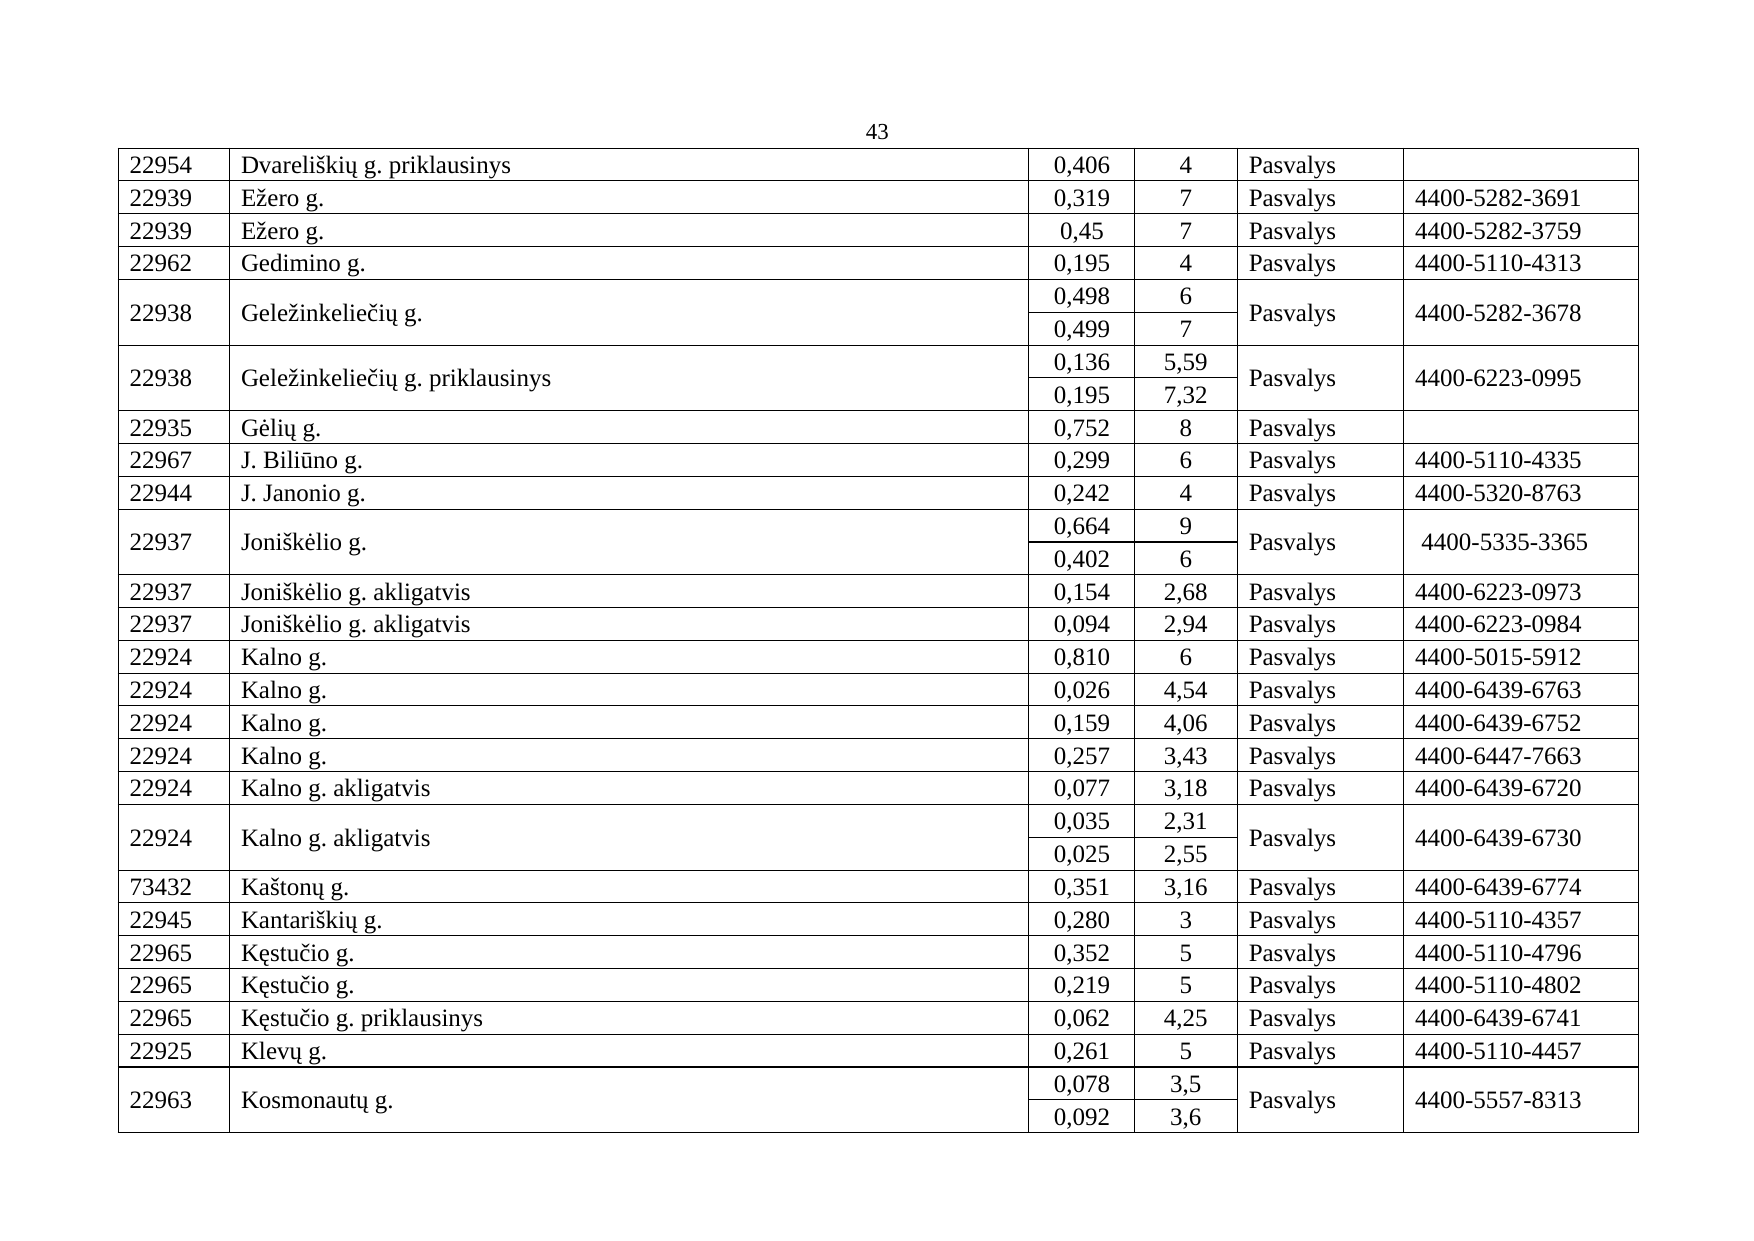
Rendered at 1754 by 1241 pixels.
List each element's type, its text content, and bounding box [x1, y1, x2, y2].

table_cell 6 [1135, 543, 1237, 574]
table_cell 4400-5282-3691 [1404, 181, 1638, 213]
table_cell 4400-5110-4357 [1404, 903, 1638, 935]
table_cell 0,319 [1029, 181, 1134, 213]
table_cell 0,025 [1029, 838, 1134, 869]
table_cell 0,352 [1029, 936, 1134, 968]
table_cell 22945 [119, 903, 229, 935]
table_cell 4,06 [1135, 706, 1237, 738]
table_cell Kęstučio g. [230, 969, 1028, 1001]
table_cell Kalno g. akligatvis [230, 772, 1028, 804]
table_cell Kalno g. [230, 739, 1028, 771]
table_cell 4400-5110-4335 [1404, 444, 1638, 476]
table_cell 22924 [119, 739, 229, 771]
table_cell Klevų g. [230, 1035, 1028, 1066]
table_cell J. Biliūno g. [230, 444, 1028, 476]
table_cell 22937 [119, 608, 229, 640]
table_cell 22938 [119, 280, 229, 344]
table_cell 0,664 [1029, 510, 1134, 541]
table_cell Pasvalys [1238, 149, 1403, 180]
table_cell 0,078 [1029, 1068, 1134, 1099]
table_cell Kosmonautų g. [230, 1068, 1028, 1132]
table_cell 3 [1135, 903, 1237, 935]
table_cell 22963 [119, 1068, 229, 1132]
table_cell 2,94 [1135, 608, 1237, 640]
table_cell Pasvalys [1238, 871, 1403, 902]
table_cell 0,136 [1029, 346, 1134, 377]
table_cell 3,6 [1135, 1100, 1237, 1132]
table_cell Pasvalys [1238, 1002, 1403, 1033]
table_cell 3,16 [1135, 871, 1237, 902]
table_cell 22965 [119, 936, 229, 968]
table_cell 22924 [119, 641, 229, 673]
table_cell 4400-6439-6741 [1404, 1002, 1638, 1033]
table_cell 0,406 [1029, 149, 1134, 180]
table_cell Ežero g. [230, 214, 1028, 246]
table_cell 22939 [119, 181, 229, 213]
table_cell 8 [1135, 411, 1237, 443]
table_cell 4,25 [1135, 1002, 1237, 1033]
table_cell Joniškėlio g. [230, 510, 1028, 574]
table_cell [1404, 149, 1638, 180]
table_cell 22937 [119, 510, 229, 574]
table_cell 6 [1135, 280, 1237, 312]
table_cell Pasvalys [1238, 674, 1403, 705]
table_cell Pasvalys [1238, 280, 1403, 344]
table_cell 0,280 [1029, 903, 1134, 935]
table_cell 0,077 [1029, 772, 1134, 804]
table_cell 0,219 [1029, 969, 1134, 1001]
table_cell Gėlių g. [230, 411, 1028, 443]
table_cell Kantariškių g. [230, 903, 1028, 935]
table_cell 4400-6447-7663 [1404, 739, 1638, 771]
table_cell Pasvalys [1238, 1035, 1403, 1066]
table_cell 0,026 [1029, 674, 1134, 705]
table_cell 0,257 [1029, 739, 1134, 771]
table_cell 0,499 [1029, 313, 1134, 344]
table_cell Dvareliškių g. priklausinys [230, 149, 1028, 180]
table_cell Pasvalys [1238, 477, 1403, 508]
table_cell 22939 [119, 214, 229, 246]
table_cell 3,18 [1135, 772, 1237, 804]
table_cell 0,498 [1029, 280, 1134, 312]
table_cell 4400-5015-5912 [1404, 641, 1638, 673]
table_cell 4 [1135, 247, 1237, 279]
table_cell 9 [1135, 510, 1237, 541]
table_cell 22924 [119, 706, 229, 738]
table_cell Joniškėlio g. akligatvis [230, 608, 1028, 640]
table_cell 22937 [119, 575, 229, 607]
table_cell 22967 [119, 444, 229, 476]
table_cell 22962 [119, 247, 229, 279]
table_cell Pasvalys [1238, 608, 1403, 640]
table_cell Geležinkeliečių g. [230, 280, 1028, 344]
table_cell 0,195 [1029, 378, 1134, 410]
table_cell Kalno g. [230, 706, 1028, 738]
table_cell 6 [1135, 641, 1237, 673]
table_cell 22924 [119, 772, 229, 804]
table_cell J. Janonio g. [230, 477, 1028, 508]
table_cell Pasvalys [1238, 805, 1403, 869]
table_cell Pasvalys [1238, 575, 1403, 607]
table_cell 0,062 [1029, 1002, 1134, 1033]
table_cell 4400-6439-6720 [1404, 772, 1638, 804]
table_cell 4400-6439-6763 [1404, 674, 1638, 705]
table_cell Pasvalys [1238, 706, 1403, 738]
table_cell 0,261 [1029, 1035, 1134, 1066]
table_cell 6 [1135, 444, 1237, 476]
table_cell Pasvalys [1238, 739, 1403, 771]
table_cell 4400-6223-0973 [1404, 575, 1638, 607]
table_cell 22935 [119, 411, 229, 443]
table_cell 2,31 [1135, 805, 1237, 837]
table_cell Joniškėlio g. akligatvis [230, 575, 1028, 607]
table_cell 4400-5320-8763 [1404, 477, 1638, 508]
table_cell Pasvalys [1238, 181, 1403, 213]
table_cell 4400-6439-6774 [1404, 871, 1638, 902]
table_cell 0,242 [1029, 477, 1134, 508]
table_cell 4400-5110-4313 [1404, 247, 1638, 279]
table_cell 2,68 [1135, 575, 1237, 607]
table_cell 4400-6223-0995 [1404, 346, 1638, 410]
table_cell 3,5 [1135, 1068, 1237, 1099]
table_cell 4400-5110-4802 [1404, 969, 1638, 1001]
table_cell 4400-6439-6730 [1404, 805, 1638, 869]
table_cell 4,54 [1135, 674, 1237, 705]
table_cell Pasvalys [1238, 772, 1403, 804]
table_cell 3,43 [1135, 739, 1237, 771]
table_cell 22965 [119, 969, 229, 1001]
table_cell Pasvalys [1238, 346, 1403, 410]
table_cell 22965 [119, 1002, 229, 1033]
table_cell Kęstučio g. [230, 936, 1028, 968]
table_cell 0,45 [1029, 214, 1134, 246]
table_cell 4 [1135, 477, 1237, 508]
table_cell Geležinkeliečių g. priklausinys [230, 346, 1028, 410]
table_cell 4400-6439-6752 [1404, 706, 1638, 738]
table_cell 0,092 [1029, 1100, 1134, 1132]
table_cell 5 [1135, 969, 1237, 1001]
table_cell 7 [1135, 313, 1237, 344]
table_cell [1404, 411, 1638, 443]
table_cell 22924 [119, 805, 229, 869]
table_cell 0,094 [1029, 608, 1134, 640]
table_cell Pasvalys [1238, 247, 1403, 279]
table_cell 0,351 [1029, 871, 1134, 902]
table_cell 22924 [119, 674, 229, 705]
table_cell Pasvalys [1238, 969, 1403, 1001]
table_cell Pasvalys [1238, 936, 1403, 968]
table_cell 5 [1135, 1035, 1237, 1066]
table_cell 4400-5557-8313 [1404, 1068, 1638, 1132]
table_cell 0,159 [1029, 706, 1134, 738]
table_cell 2,55 [1135, 838, 1237, 869]
table_cell 0,752 [1029, 411, 1134, 443]
table_cell 4400-6223-0984 [1404, 608, 1638, 640]
table_cell 22954 [119, 149, 229, 180]
table_cell 7 [1135, 214, 1237, 246]
table_cell 7,32 [1135, 378, 1237, 410]
table_cell Kalno g. [230, 641, 1028, 673]
table_cell Kalno g. akligatvis [230, 805, 1028, 869]
table_cell 7 [1135, 181, 1237, 213]
table_cell 22925 [119, 1035, 229, 1066]
table_cell 5,59 [1135, 346, 1237, 377]
table_cell 4400-5110-4457 [1404, 1035, 1638, 1066]
table_cell 73432 [119, 871, 229, 902]
table_cell 4400-5282-3678 [1404, 280, 1638, 344]
table_cell 0,035 [1029, 805, 1134, 837]
table_cell Kalno g. [230, 674, 1028, 705]
table_cell 22944 [119, 477, 229, 508]
table_cell Pasvalys [1238, 1068, 1403, 1132]
table_cell Ežero g. [230, 181, 1028, 213]
table_cell Pasvalys [1238, 903, 1403, 935]
table_cell Kęstučio g. priklausinys [230, 1002, 1028, 1033]
table_cell 0,299 [1029, 444, 1134, 476]
table_cell 4400-5335-3365 [1404, 510, 1638, 574]
table_cell 4400-5282-3759 [1404, 214, 1638, 246]
table_cell Pasvalys [1238, 444, 1403, 476]
table_cell Pasvalys [1238, 214, 1403, 246]
table_cell 5 [1135, 936, 1237, 968]
table_cell Gedimino g. [230, 247, 1028, 279]
table_cell Pasvalys [1238, 641, 1403, 673]
table_cell 0,810 [1029, 641, 1134, 673]
table_cell 4400-5110-4796 [1404, 936, 1638, 968]
table_cell 0,402 [1029, 543, 1134, 574]
table_cell Pasvalys [1238, 510, 1403, 574]
table_cell 22938 [119, 346, 229, 410]
table_cell 4 [1135, 149, 1237, 180]
table_cell Pasvalys [1238, 411, 1403, 443]
table_cell Kaštonų g. [230, 871, 1028, 902]
table_cell 0,154 [1029, 575, 1134, 607]
table_cell 0,195 [1029, 247, 1134, 279]
